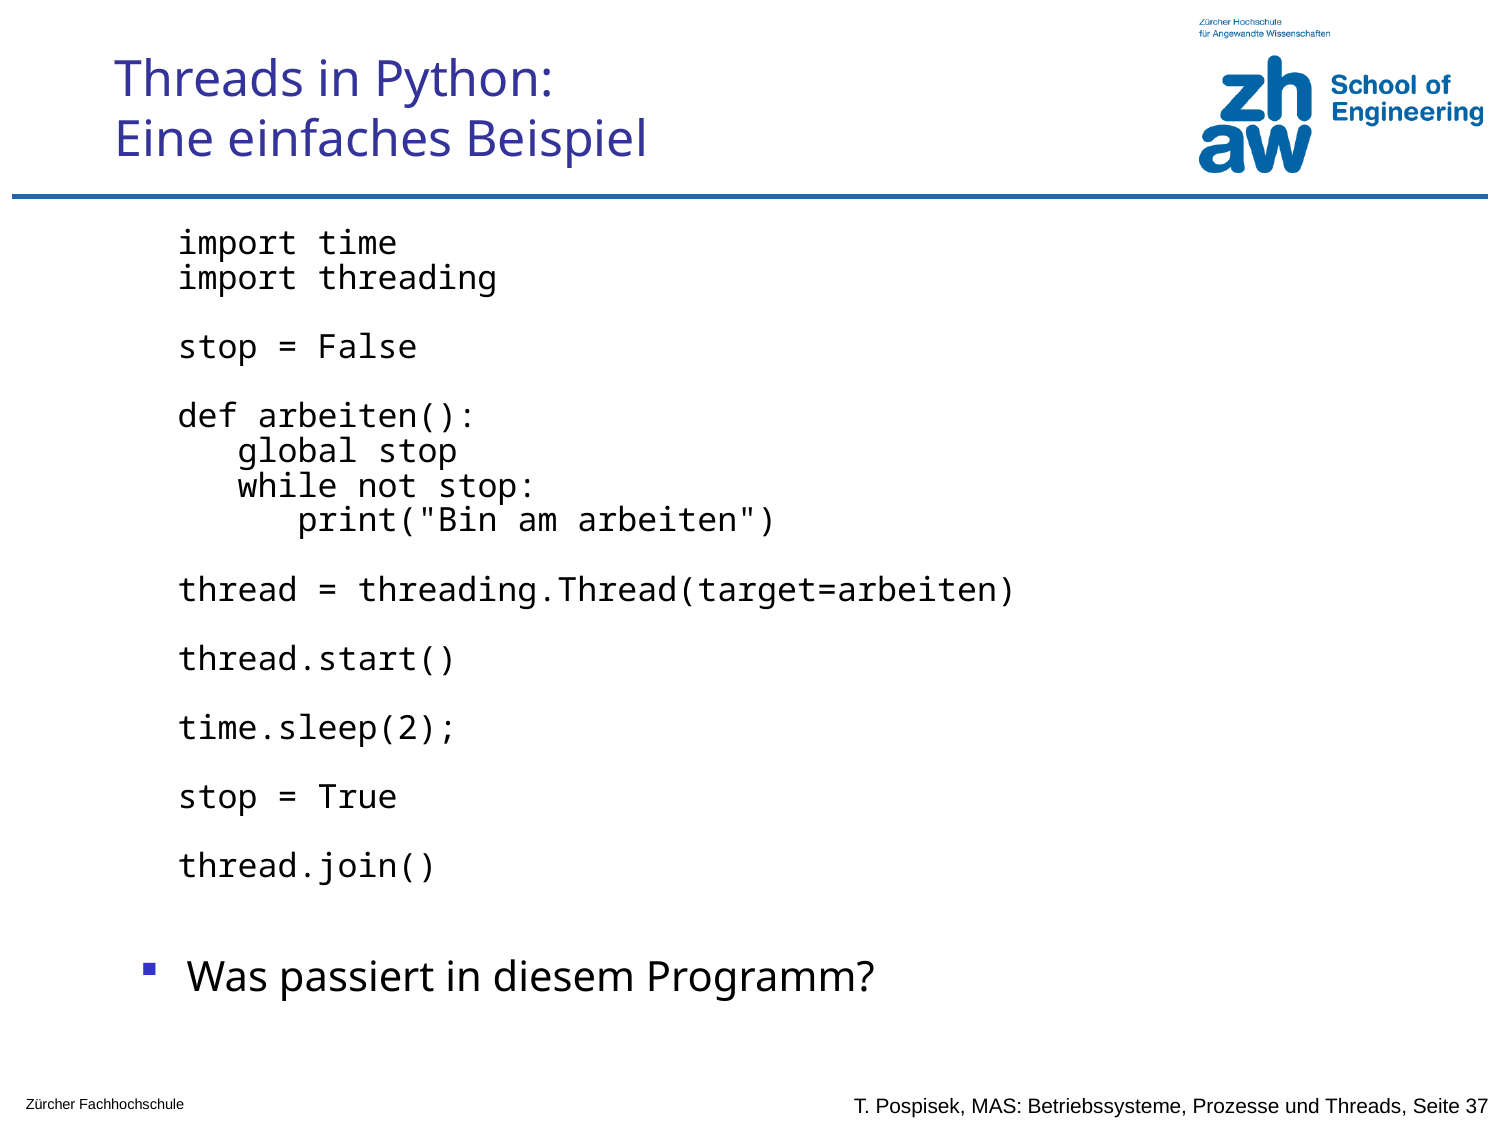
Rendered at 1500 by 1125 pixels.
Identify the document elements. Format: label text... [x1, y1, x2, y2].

text_box Was passiert in diesem Programm? [124, 937, 1313, 1008]
title Threads in Python: Eine einfaches Beispiel [99, 50, 1379, 163]
text_box import time import threading stop = False def arbeiten(): global stop while not stop: print("Bin am arbeiten") thread = threading.Thread(target=arbeiten) thread.start() time.sleep(2); stop = True thread.join() [162, 224, 1288, 910]
picture [1199, 19, 1483, 173]
